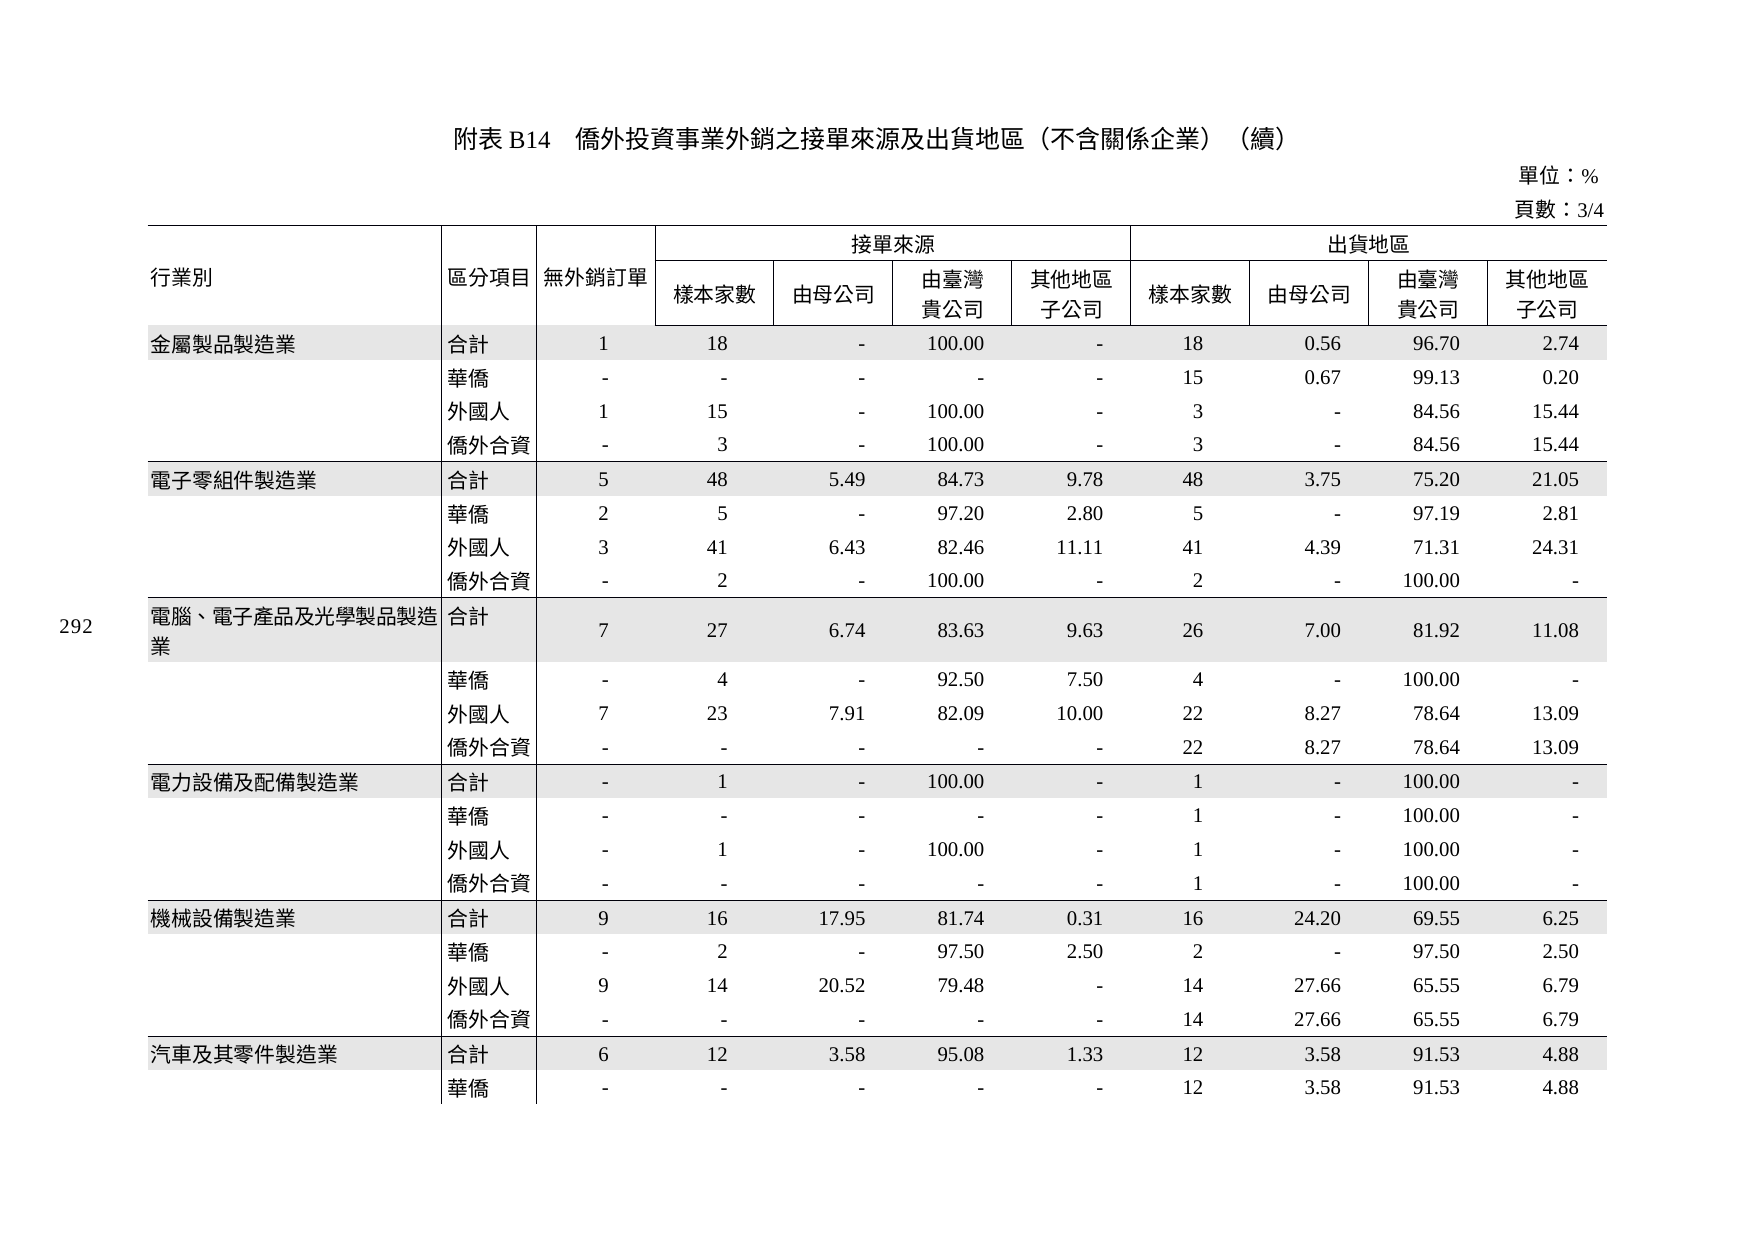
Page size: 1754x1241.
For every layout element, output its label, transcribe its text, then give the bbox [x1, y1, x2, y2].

table_cell 9.63 [1012, 598, 1131, 662]
table_cell 6.43 [774, 530, 893, 563]
table_cell 7.50 [1012, 662, 1131, 696]
table_cell - [893, 1070, 1012, 1104]
table_cell 78.64 [1369, 730, 1488, 763]
table_cell - [537, 564, 655, 597]
table_cell - [1488, 662, 1607, 696]
table_cell 8.27 [1250, 696, 1369, 730]
table_cell 100.00 [893, 832, 1012, 866]
table_cell - [1012, 730, 1131, 763]
table_cell 71.31 [1369, 530, 1488, 563]
table_header 附表B14 僑外投資事業外銷之接單來源及出貨地區（不含關係企業）（續） [148, 118, 1607, 158]
table_cell 華僑 [442, 798, 536, 832]
table_cell - [1012, 564, 1131, 597]
table_cell 24.20 [1250, 901, 1369, 934]
table_cell 外國人 [442, 394, 536, 427]
table_cell 2 [1131, 934, 1250, 968]
table_cell 外國人 [442, 968, 536, 1002]
table_cell 僑外合資 [442, 730, 536, 763]
table_cell 75.20 [1369, 462, 1488, 496]
table_cell - [1250, 765, 1369, 798]
table_cell 僑外合資 [442, 428, 536, 461]
table_cell 0.56 [1250, 326, 1369, 360]
table_cell - [1012, 360, 1131, 394]
table_cell 5 [537, 462, 655, 496]
table_cell 3 [1131, 394, 1250, 427]
table_cell 91.53 [1369, 1070, 1488, 1104]
table_cell - [774, 934, 893, 968]
table_cell - [537, 1002, 655, 1036]
table_cell - [1012, 968, 1131, 1002]
table_cell 由母公司 [1250, 261, 1368, 325]
table_cell 82.46 [893, 530, 1012, 563]
table_cell 1 [655, 832, 774, 866]
table_cell - [1250, 394, 1369, 427]
table_cell - [537, 360, 655, 394]
table_cell 4 [1131, 662, 1250, 696]
table_cell 27.66 [1250, 1002, 1369, 1036]
table_cell - [1012, 866, 1131, 899]
table_cell - [1488, 832, 1607, 866]
table_cell 合計 [442, 462, 536, 496]
table_cell 22 [1131, 730, 1250, 763]
table_cell 6.25 [1488, 901, 1607, 934]
table_cell [148, 394, 441, 427]
table_cell 65.55 [1369, 968, 1488, 1002]
table_cell 17.95 [774, 901, 893, 934]
table_cell 26 [1131, 598, 1250, 662]
table_cell 1.33 [1012, 1037, 1131, 1070]
table_cell 100.00 [1369, 832, 1488, 866]
table_cell 95.08 [893, 1037, 1012, 1070]
table_cell - [893, 798, 1012, 832]
table_cell 外國人 [442, 832, 536, 866]
table_cell 15 [1131, 360, 1250, 394]
table_cell 84.56 [1369, 428, 1488, 461]
table_cell - [774, 798, 893, 832]
table_cell 97.50 [893, 934, 1012, 968]
table_cell 84.73 [893, 462, 1012, 496]
table_cell 12 [1131, 1070, 1250, 1104]
table_cell - [774, 1070, 893, 1104]
table_cell 1 [537, 325, 655, 360]
table_cell 14 [1131, 968, 1250, 1002]
table_cell 出貨地區 [1131, 226, 1607, 260]
table_cell 97.19 [1369, 496, 1488, 530]
table_cell 100.00 [893, 428, 1012, 461]
table_cell 0.67 [1250, 360, 1369, 394]
table_cell 7 [537, 696, 655, 730]
table_cell 汽車及其零件製造業 [148, 1037, 441, 1070]
table_cell - [1250, 564, 1369, 597]
table_cell 僑外合資 [442, 1002, 536, 1036]
table_cell 華僑 [442, 662, 536, 696]
table_cell 41 [655, 530, 774, 563]
table_cell 97.50 [1369, 934, 1488, 968]
table_cell - [655, 1070, 774, 1104]
table_cell 電力設備及配備製造業 [148, 765, 441, 798]
table_cell 8.27 [1250, 730, 1369, 763]
table_cell - [774, 866, 893, 899]
table_cell - [1012, 428, 1131, 461]
table_cell 81.92 [1369, 598, 1488, 662]
table_cell 其他地區 子公司 [1012, 261, 1130, 325]
table_cell 100.00 [1369, 564, 1488, 597]
table_cell 4 [655, 662, 774, 696]
table_cell [148, 564, 441, 597]
table_cell - [1250, 832, 1369, 866]
table_cell 92.50 [893, 662, 1012, 696]
table_cell 18 [1131, 326, 1250, 360]
table_cell 100.00 [893, 394, 1012, 427]
table_cell 65.55 [1369, 1002, 1488, 1036]
table_cell 3.58 [1250, 1037, 1369, 1070]
table_cell 7.00 [1250, 598, 1369, 662]
table_cell 0.20 [1488, 360, 1607, 394]
table_cell - [1250, 798, 1369, 832]
table_cell - [774, 360, 893, 394]
table_cell 9 [537, 968, 655, 1002]
table_cell 48 [1131, 462, 1250, 496]
table_cell - [1012, 394, 1131, 427]
table_cell 10.00 [1012, 696, 1131, 730]
table_cell 5 [1131, 496, 1250, 530]
table_cell - [655, 1002, 774, 1036]
table_cell [148, 1070, 441, 1104]
table_cell - [1012, 326, 1131, 360]
table_cell 華僑 [442, 1070, 536, 1104]
table_cell - [893, 730, 1012, 763]
table_cell 1 [1131, 765, 1250, 798]
table_cell [148, 934, 441, 968]
table_cell 13.09 [1488, 730, 1607, 763]
table_cell - [774, 394, 893, 427]
table_cell 合計 [442, 765, 536, 798]
table_cell 頁數：3/4 [148, 192, 1607, 225]
table_cell 100.00 [893, 765, 1012, 798]
table_cell 合計 [442, 1037, 536, 1070]
table_cell - [537, 765, 655, 798]
table_cell - [537, 798, 655, 832]
table_cell 單位：% [148, 158, 1607, 192]
table_cell 3 [1131, 428, 1250, 461]
table_cell 合計 [442, 598, 536, 662]
table_cell 48 [655, 462, 774, 496]
table_cell 樣本家數 [1131, 261, 1249, 325]
table_cell 100.00 [1369, 765, 1488, 798]
table_cell 由母公司 [774, 261, 892, 325]
table_cell 由臺灣 貴公司 [893, 261, 1011, 325]
table_cell 27.66 [1250, 968, 1369, 1002]
table_cell 電子零組件製造業 [148, 462, 441, 496]
table_cell 84.56 [1369, 394, 1488, 427]
table_cell 6.74 [774, 598, 893, 662]
table_cell 華僑 [442, 360, 536, 394]
table_cell 14 [1131, 1002, 1250, 1036]
table_cell 2.81 [1488, 496, 1607, 530]
table_cell - [1488, 798, 1607, 832]
table_cell - [893, 360, 1012, 394]
table_cell 100.00 [893, 564, 1012, 597]
table_cell - [1250, 496, 1369, 530]
table_cell 16 [1131, 901, 1250, 934]
table_cell 無外銷訂單 [537, 226, 655, 325]
table_cell 27 [655, 598, 774, 662]
table_cell 16 [655, 901, 774, 934]
table_cell 7.91 [774, 696, 893, 730]
table_cell 3 [537, 530, 655, 563]
table_cell 2 [655, 564, 774, 597]
table_cell 4.88 [1488, 1037, 1607, 1070]
table_cell 15 [655, 394, 774, 427]
table_cell 其他地區 子公司 [1488, 261, 1607, 325]
table_cell - [1012, 765, 1131, 798]
table_cell 79.48 [893, 968, 1012, 1002]
table_cell [148, 428, 441, 461]
table_cell - [537, 934, 655, 968]
table_cell - [1250, 866, 1369, 899]
table_cell - [537, 866, 655, 899]
table_cell - [1250, 428, 1369, 461]
table_cell - [655, 798, 774, 832]
table_cell 78.64 [1369, 696, 1488, 730]
table_cell - [655, 730, 774, 763]
table_cell [148, 696, 441, 730]
table_cell 21.05 [1488, 462, 1607, 496]
table_cell - [774, 662, 893, 696]
table_cell 6 [537, 1037, 655, 1070]
table_cell 15.44 [1488, 394, 1607, 427]
table_cell 外國人 [442, 530, 536, 563]
table_cell 13.09 [1488, 696, 1607, 730]
table_cell 41 [1131, 530, 1250, 563]
table_cell 82.09 [893, 696, 1012, 730]
table_cell - [537, 662, 655, 696]
table_cell 100.00 [893, 326, 1012, 360]
table_cell 9 [537, 901, 655, 934]
table_cell 1 [1131, 798, 1250, 832]
table_cell 外國人 [442, 696, 536, 730]
table_cell - [1012, 832, 1131, 866]
table_cell 4.39 [1250, 530, 1369, 563]
table_cell 11.08 [1488, 598, 1607, 662]
table_cell 15.44 [1488, 428, 1607, 461]
table_cell 1 [655, 765, 774, 798]
table_cell 合計 [442, 325, 536, 360]
table_cell 區分項目 [442, 226, 536, 325]
table_cell 7 [537, 598, 655, 662]
table_cell [148, 496, 441, 530]
table_cell 2.80 [1012, 496, 1131, 530]
table_cell [148, 798, 441, 832]
table_cell 2.74 [1488, 326, 1607, 360]
table_cell 3.58 [1250, 1070, 1369, 1104]
table_cell 5.49 [774, 462, 893, 496]
table_cell - [774, 1002, 893, 1036]
table_cell 23 [655, 696, 774, 730]
table_cell 91.53 [1369, 1037, 1488, 1070]
table_cell 4.88 [1488, 1070, 1607, 1104]
table_cell 12 [655, 1037, 774, 1070]
table_cell 0.31 [1012, 901, 1131, 934]
table_cell 行業別 [148, 226, 441, 325]
table_cell - [774, 765, 893, 798]
table_cell 24.31 [1488, 530, 1607, 563]
table_cell 22 [1131, 696, 1250, 730]
table_cell 1 [537, 394, 655, 427]
table_cell - [893, 866, 1012, 899]
table_cell - [774, 832, 893, 866]
table_cell - [774, 326, 893, 360]
table_cell 9.78 [1012, 462, 1131, 496]
table_cell - [1012, 1070, 1131, 1104]
table_cell 20.52 [774, 968, 893, 1002]
table_cell 華僑 [442, 496, 536, 530]
table_cell 100.00 [1369, 866, 1488, 899]
table_cell [148, 530, 441, 563]
table_cell - [774, 564, 893, 597]
table_cell 83.63 [893, 598, 1012, 662]
table_cell 3 [655, 428, 774, 461]
table_cell 14 [655, 968, 774, 1002]
table_cell - [537, 1070, 655, 1104]
table_cell 金屬製品製造業 [148, 325, 441, 360]
table_cell 電腦、電子產品及光學製品製造業 [148, 598, 441, 662]
table_cell [148, 832, 441, 866]
table_cell 100.00 [1369, 798, 1488, 832]
table_cell 合計 [442, 901, 536, 934]
table_cell 11.11 [1012, 530, 1131, 563]
table_cell - [774, 730, 893, 763]
table_cell [148, 866, 441, 899]
table_cell - [1250, 662, 1369, 696]
table_cell - [537, 832, 655, 866]
table_cell 2 [655, 934, 774, 968]
table_cell [148, 662, 441, 696]
table_cell - [1250, 934, 1369, 968]
table_cell [148, 1002, 441, 1036]
table_cell 2 [1131, 564, 1250, 597]
table_cell - [774, 428, 893, 461]
table_cell - [893, 1002, 1012, 1036]
table_cell 由臺灣 貴公司 [1369, 261, 1487, 325]
table_cell 81.74 [893, 901, 1012, 934]
table_cell 華僑 [442, 934, 536, 968]
table_cell - [1488, 866, 1607, 899]
table_cell - [537, 428, 655, 461]
table_cell [148, 730, 441, 763]
table_cell 1 [1131, 866, 1250, 899]
table_cell - [1012, 1002, 1131, 1036]
table_cell 97.20 [893, 496, 1012, 530]
table_cell [148, 968, 441, 1002]
table_cell 6.79 [1488, 1002, 1607, 1036]
table_cell [148, 360, 441, 394]
table_cell - [1488, 564, 1607, 597]
table_cell - [655, 866, 774, 899]
table_cell - [537, 730, 655, 763]
table_cell 99.13 [1369, 360, 1488, 394]
table_cell 100.00 [1369, 662, 1488, 696]
table_cell 5 [655, 496, 774, 530]
table_cell 3.75 [1250, 462, 1369, 496]
table_cell 2 [537, 496, 655, 530]
table_cell 僑外合資 [442, 564, 536, 597]
table_cell 樣本家數 [656, 261, 773, 325]
table_cell - [1012, 798, 1131, 832]
table_cell 僑外合資 [442, 866, 536, 899]
table_cell 2.50 [1488, 934, 1607, 968]
table_cell 18 [655, 326, 774, 360]
table_cell 3.58 [774, 1037, 893, 1070]
table_cell 69.55 [1369, 901, 1488, 934]
table_cell 2.50 [1012, 934, 1131, 968]
table_cell - [655, 360, 774, 394]
table_cell 12 [1131, 1037, 1250, 1070]
table_cell 接單來源 [656, 226, 1130, 260]
table_cell 機械設備製造業 [148, 901, 441, 934]
table_cell 96.70 [1369, 326, 1488, 360]
table_cell 6.79 [1488, 968, 1607, 1002]
table_cell 1 [1131, 832, 1250, 866]
table_cell - [774, 496, 893, 530]
table_cell - [1488, 765, 1607, 798]
